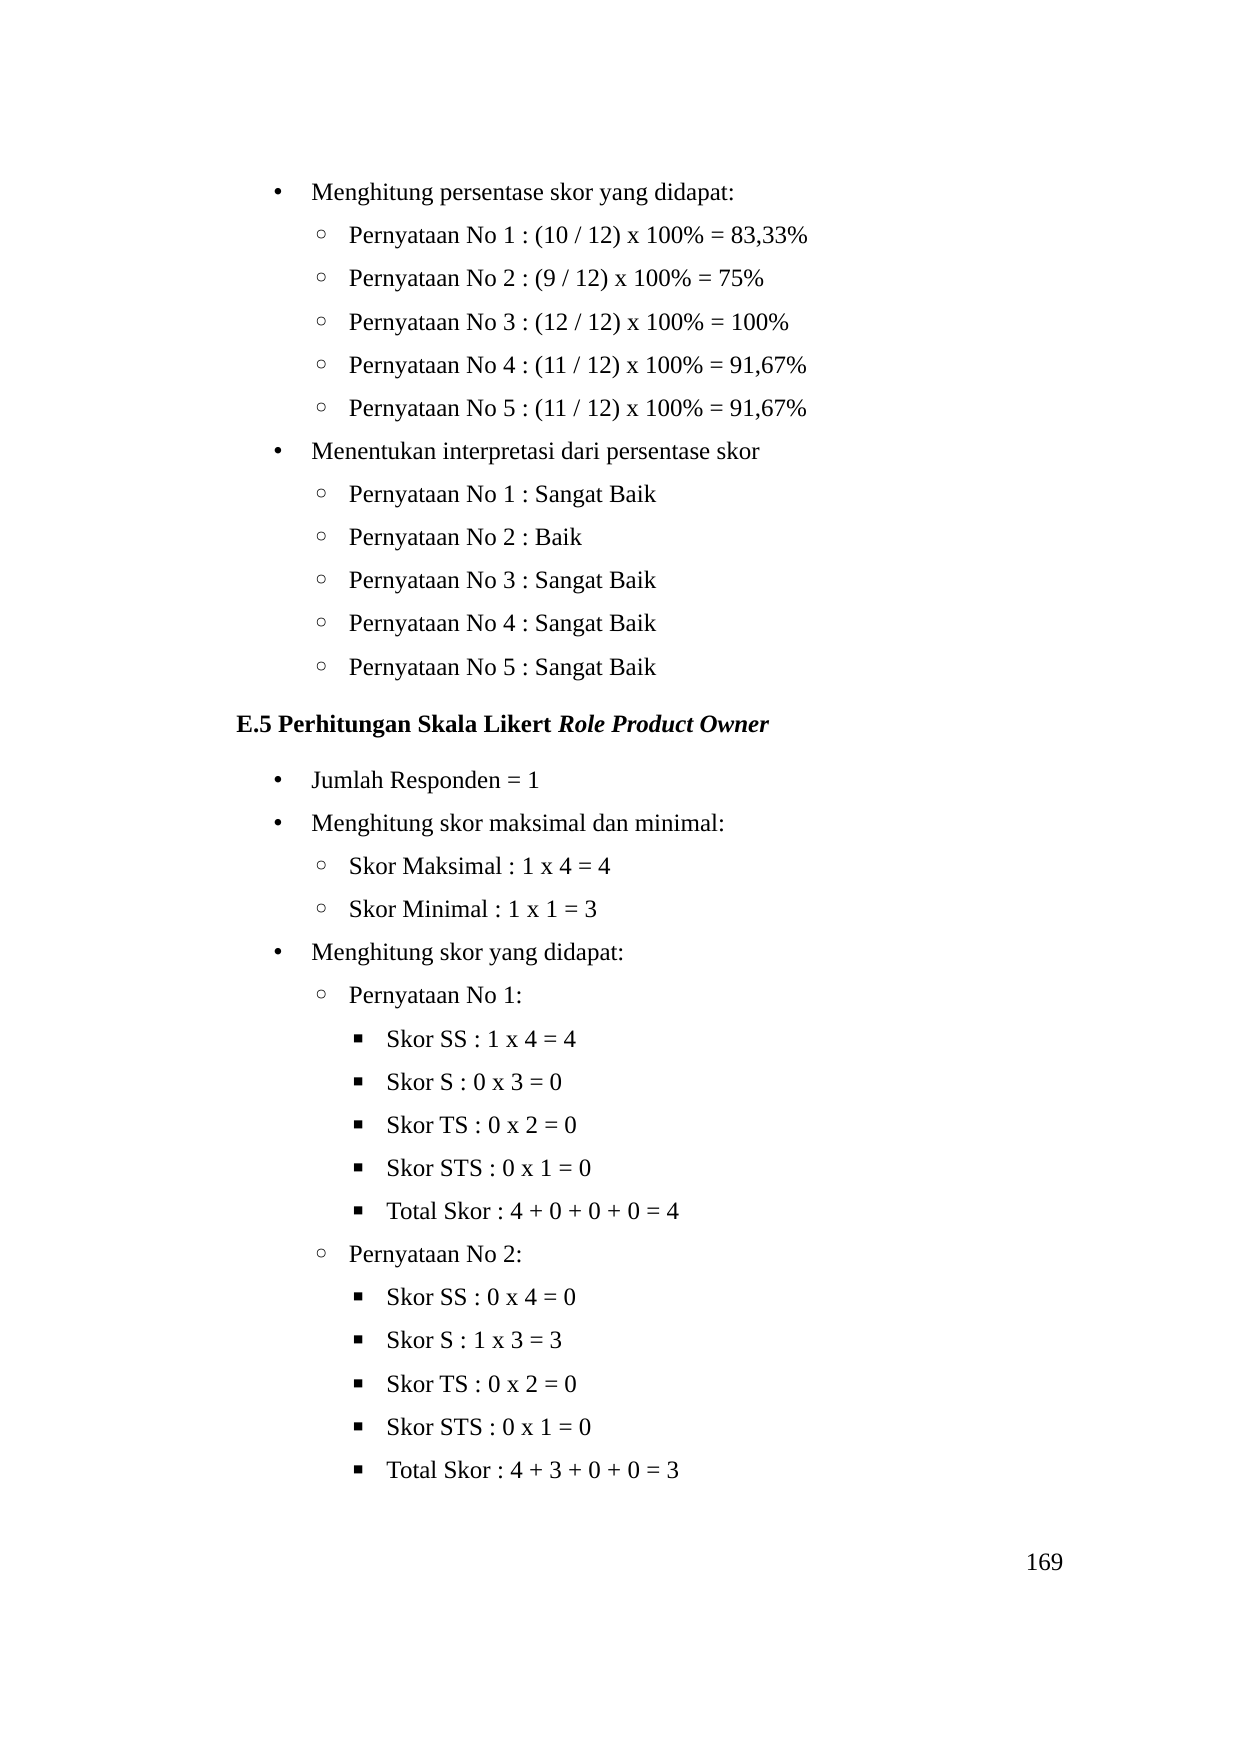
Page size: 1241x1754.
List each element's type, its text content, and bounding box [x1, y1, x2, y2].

list Menghitung skor yang didapat: [274, 937, 1063, 966]
list Pernyataan No 3 : Sangat Baik [311, 565, 1063, 594]
list Pernyataan No 2: [311, 1239, 1063, 1268]
list Skor STS : 0 x 1 = 0 [349, 1412, 1063, 1441]
list Menghitung persentase skor yang didapat: [274, 177, 1063, 206]
list Skor STS : 0 x 1 = 0 [349, 1153, 1063, 1182]
list Pernyataan No 1 : (10 / 12) x 100% = 83,33% [311, 220, 1063, 249]
list Pernyataan No 5 : (11 / 12) x 100% = 91,67% [311, 393, 1063, 422]
list Menentukan interpretasi dari persentase skor [274, 436, 1063, 465]
list Skor TS : 0 x 2 = 0 [349, 1110, 1063, 1139]
list Pernyataan No 3 : (12 / 12) x 100% = 100% [311, 307, 1063, 335]
list Pernyataan No 2 : Baik [311, 522, 1063, 551]
list Skor S : 1 x 3 = 3 [349, 1326, 1063, 1354]
list Skor Maksimal : 1 x 4 = 4 [311, 851, 1063, 880]
list Pernyataan No 1 : Sangat Baik [311, 479, 1063, 508]
list Skor S : 0 x 3 = 0 [349, 1067, 1063, 1096]
list Pernyataan No 4 : (11 / 12) x 100% = 91,67% [311, 350, 1063, 378]
list Skor SS : 1 x 4 = 4 [349, 1024, 1063, 1052]
list Total Skor : 4 + 0 + 0 + 0 = 4 [349, 1196, 1063, 1225]
list Skor Minimal : 1 x 1 = 3 [311, 894, 1063, 923]
subtitle E.5 Perhitungan Skala Likert Role Product Owner [236, 709, 1063, 738]
list Pernyataan No 4 : Sangat Baik [311, 608, 1063, 637]
list Menghitung skor maksimal dan minimal: [274, 808, 1063, 837]
list Pernyataan No 2 : (9 / 12) x 100% = 75% [311, 263, 1063, 292]
list Skor TS : 0 x 2 = 0 [349, 1369, 1063, 1397]
list Pernyataan No 5 : Sangat Baik [311, 652, 1063, 680]
list Jumlah Responden = 1 [274, 765, 1063, 794]
list Skor SS : 0 x 4 = 0 [349, 1282, 1063, 1311]
list Total Skor : 4 + 3 + 0 + 0 = 3 [349, 1455, 1063, 1484]
list Pernyataan No 1: [311, 981, 1063, 1009]
